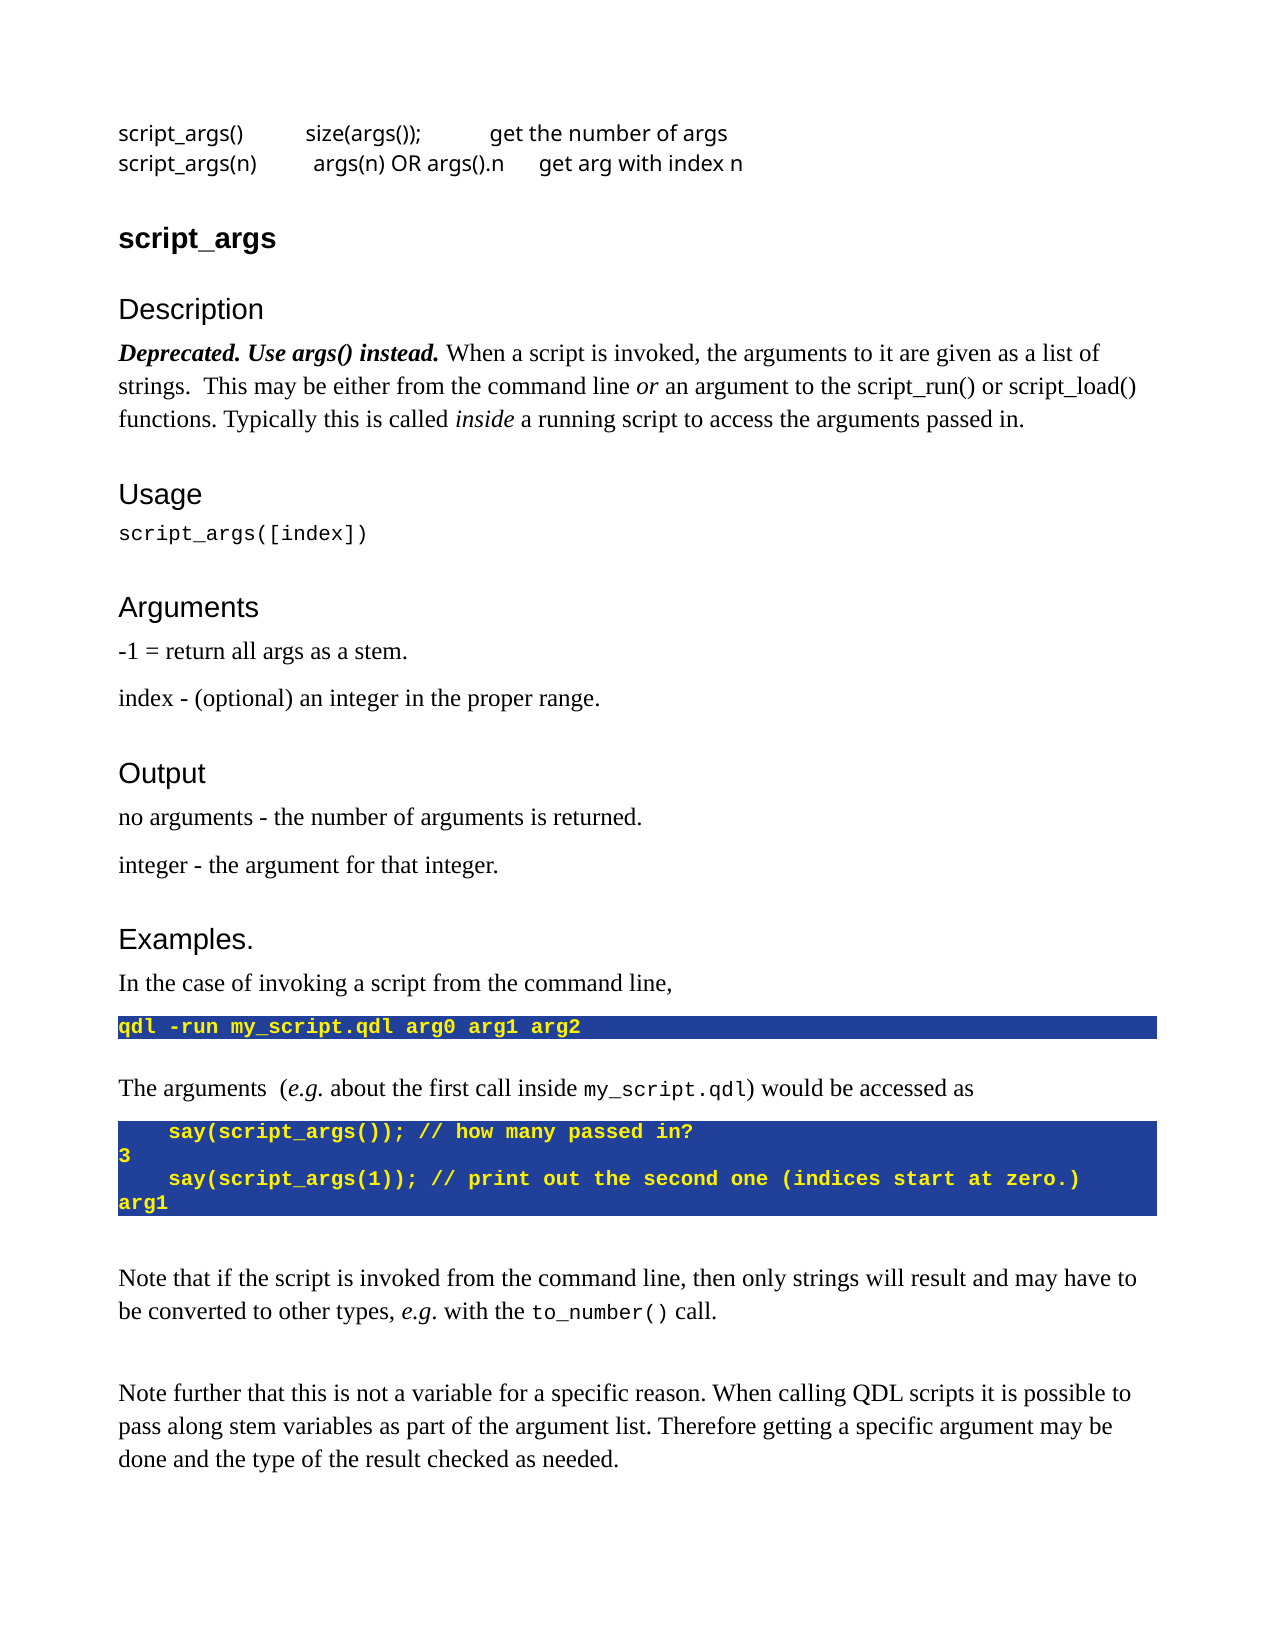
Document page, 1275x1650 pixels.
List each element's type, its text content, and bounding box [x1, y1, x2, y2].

text In the case of invoking a script from the command line, [118, 968, 1157, 997]
text Note further that this is not a variable for a specific reason. When calling QDL scripts it is possible to pass along stem variables as part of the argument list. Therefore getting a specific argument may be done and the type of the result checked as needed. [118, 1378, 1157, 1473]
text -1 = return all args as a stem. [118, 636, 1157, 664]
text 3 [118, 1145, 1157, 1168]
text script_args([index]) [118, 523, 1157, 547]
text say(script_args(1)); // print out the second one (indices start at zero.) [118, 1168, 1157, 1192]
subtitle Arguments [118, 590, 1157, 623]
subtitle Usage [118, 477, 1157, 511]
subtitle Output [118, 756, 1157, 789]
text index - (optional) an integer in the proper range. [118, 683, 1157, 712]
text qdl -run my_script.qdl arg0 arg1 arg2 [118, 1016, 1157, 1039]
text arg1 [118, 1192, 1157, 1216]
text integer - the argument for that integer. [118, 850, 1157, 878]
text Note that if the script is invoked from the command line, then only strings will result and may have to be converted to other types, e.g. with the to_number() call. [118, 1263, 1157, 1359]
text script_args() size(args()); get the number of args script_args(n) args(n) OR args().n get arg with index n [118, 118, 1157, 178]
text no arguments - the number of arguments is returned. [118, 802, 1157, 831]
text say(script_args()); // how many passed in? [118, 1121, 1157, 1145]
text The arguments (e.g. about the first call inside my_script.qdl) would be accessed as [118, 1039, 1157, 1102]
subtitle script_args [118, 221, 1157, 255]
text Deprecated. Use args() instead. When a script is invoked, the arguments to it are given as a list of strings. This may be either from the command line or an argument to the script_run() or script_load() functions. Typically this is called inside a running script to access the arguments passed in. [118, 338, 1157, 433]
subtitle Examples. [118, 922, 1157, 956]
subtitle Description [118, 292, 1157, 326]
